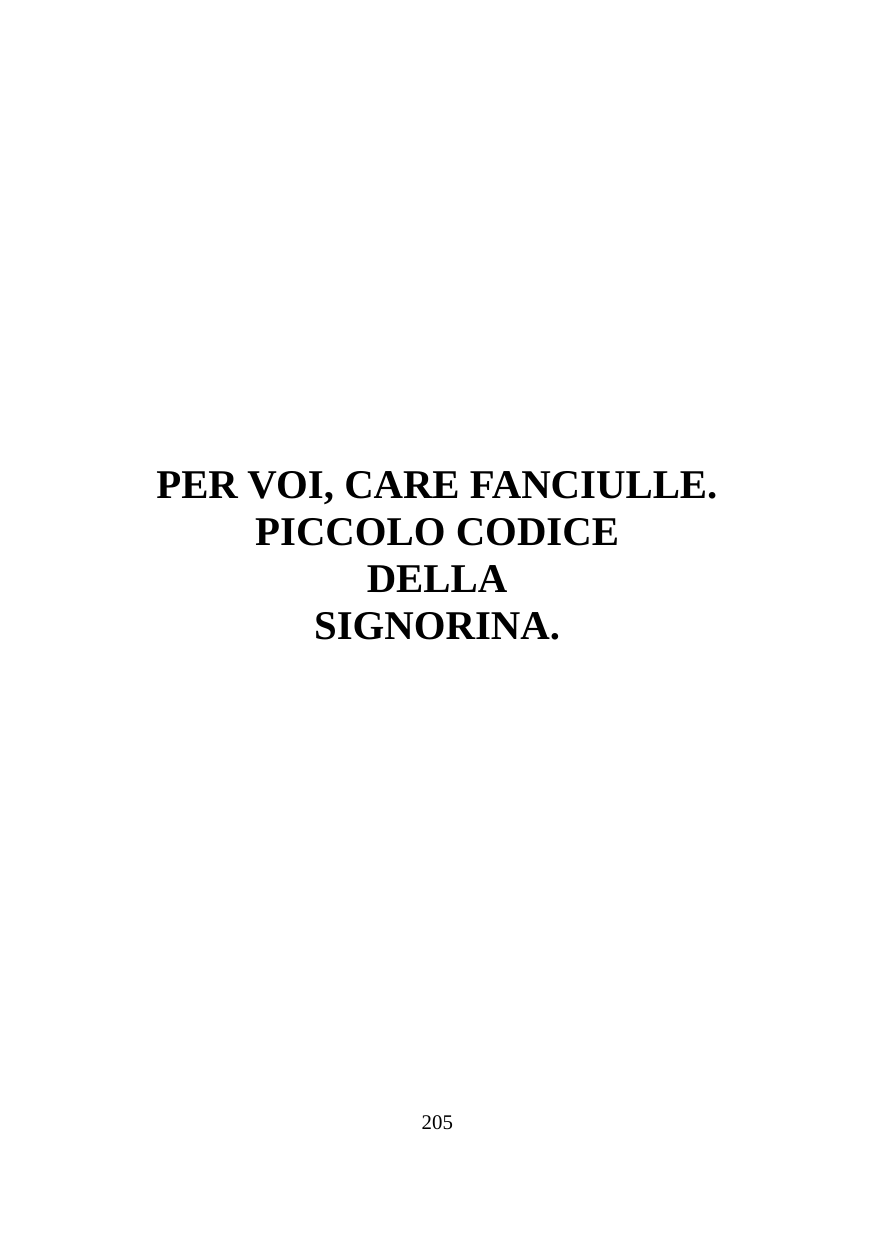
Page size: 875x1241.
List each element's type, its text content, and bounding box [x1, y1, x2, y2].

subtitle PER VOI, CARE FANCIULLE. PICCOLO CODICE DELLA SIGNORINA. [106, 461, 768, 648]
